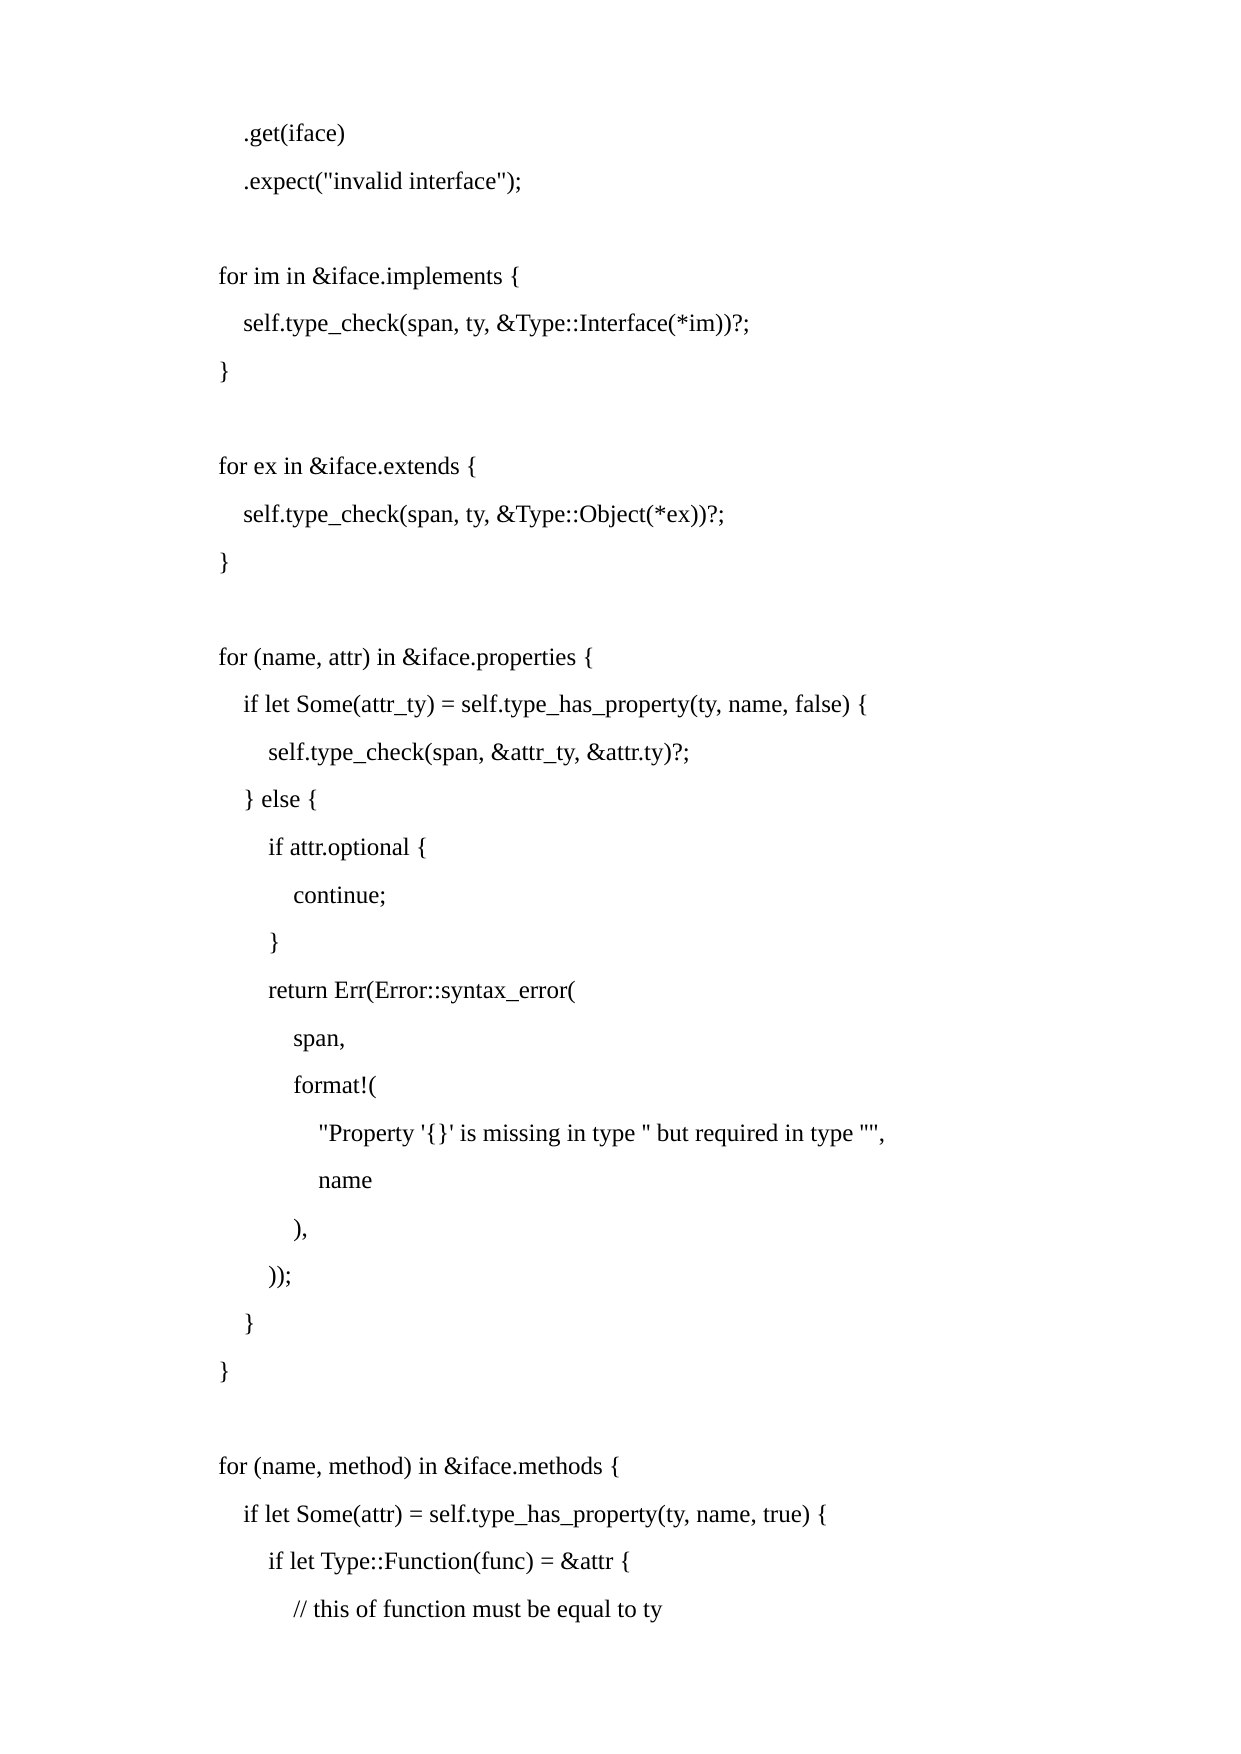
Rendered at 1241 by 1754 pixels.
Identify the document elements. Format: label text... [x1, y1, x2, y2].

text span, [118, 1023, 1122, 1051]
text )); [118, 1261, 1122, 1289]
text for (name, attr) in &iface.properties { [118, 642, 1122, 671]
text } [118, 1356, 1122, 1384]
text if let Some(attr_ty) = self.type_has_property(ty, name, false) { [118, 689, 1122, 718]
text return Err(Error::syntax_error( [118, 975, 1122, 1004]
text self.type_check(span, &attr_ty, &attr.ty)?; [118, 737, 1122, 766]
text for ex in &iface.extends { [118, 451, 1122, 480]
text self.type_check(span, ty, &Type::Interface(*im))?; [118, 308, 1122, 337]
text "Property '{}' is missing in type '' but required in type ''", [118, 1118, 1122, 1147]
text if let Some(attr) = self.type_has_property(ty, name, true) { [118, 1499, 1122, 1527]
text continue; [118, 880, 1122, 908]
text for im in &iface.implements { [118, 261, 1122, 290]
text .expect("invalid interface"); [118, 166, 1122, 194]
text } [118, 356, 1122, 385]
text if let Type::Function(func) = &attr { [118, 1546, 1122, 1575]
text } [118, 1308, 1122, 1337]
text self.type_check(span, ty, &Type::Object(*ex))?; [118, 499, 1122, 528]
text for (name, method) in &iface.methods { [118, 1451, 1122, 1480]
text if attr.optional { [118, 832, 1122, 861]
text format!( [118, 1070, 1122, 1099]
text } else { [118, 784, 1122, 813]
text } [118, 927, 1122, 956]
text ), [118, 1213, 1122, 1242]
text .get(iface) [118, 118, 1122, 147]
text } [118, 547, 1122, 575]
text // this of function must be equal to ty [118, 1594, 1122, 1623]
text name [118, 1165, 1122, 1194]
